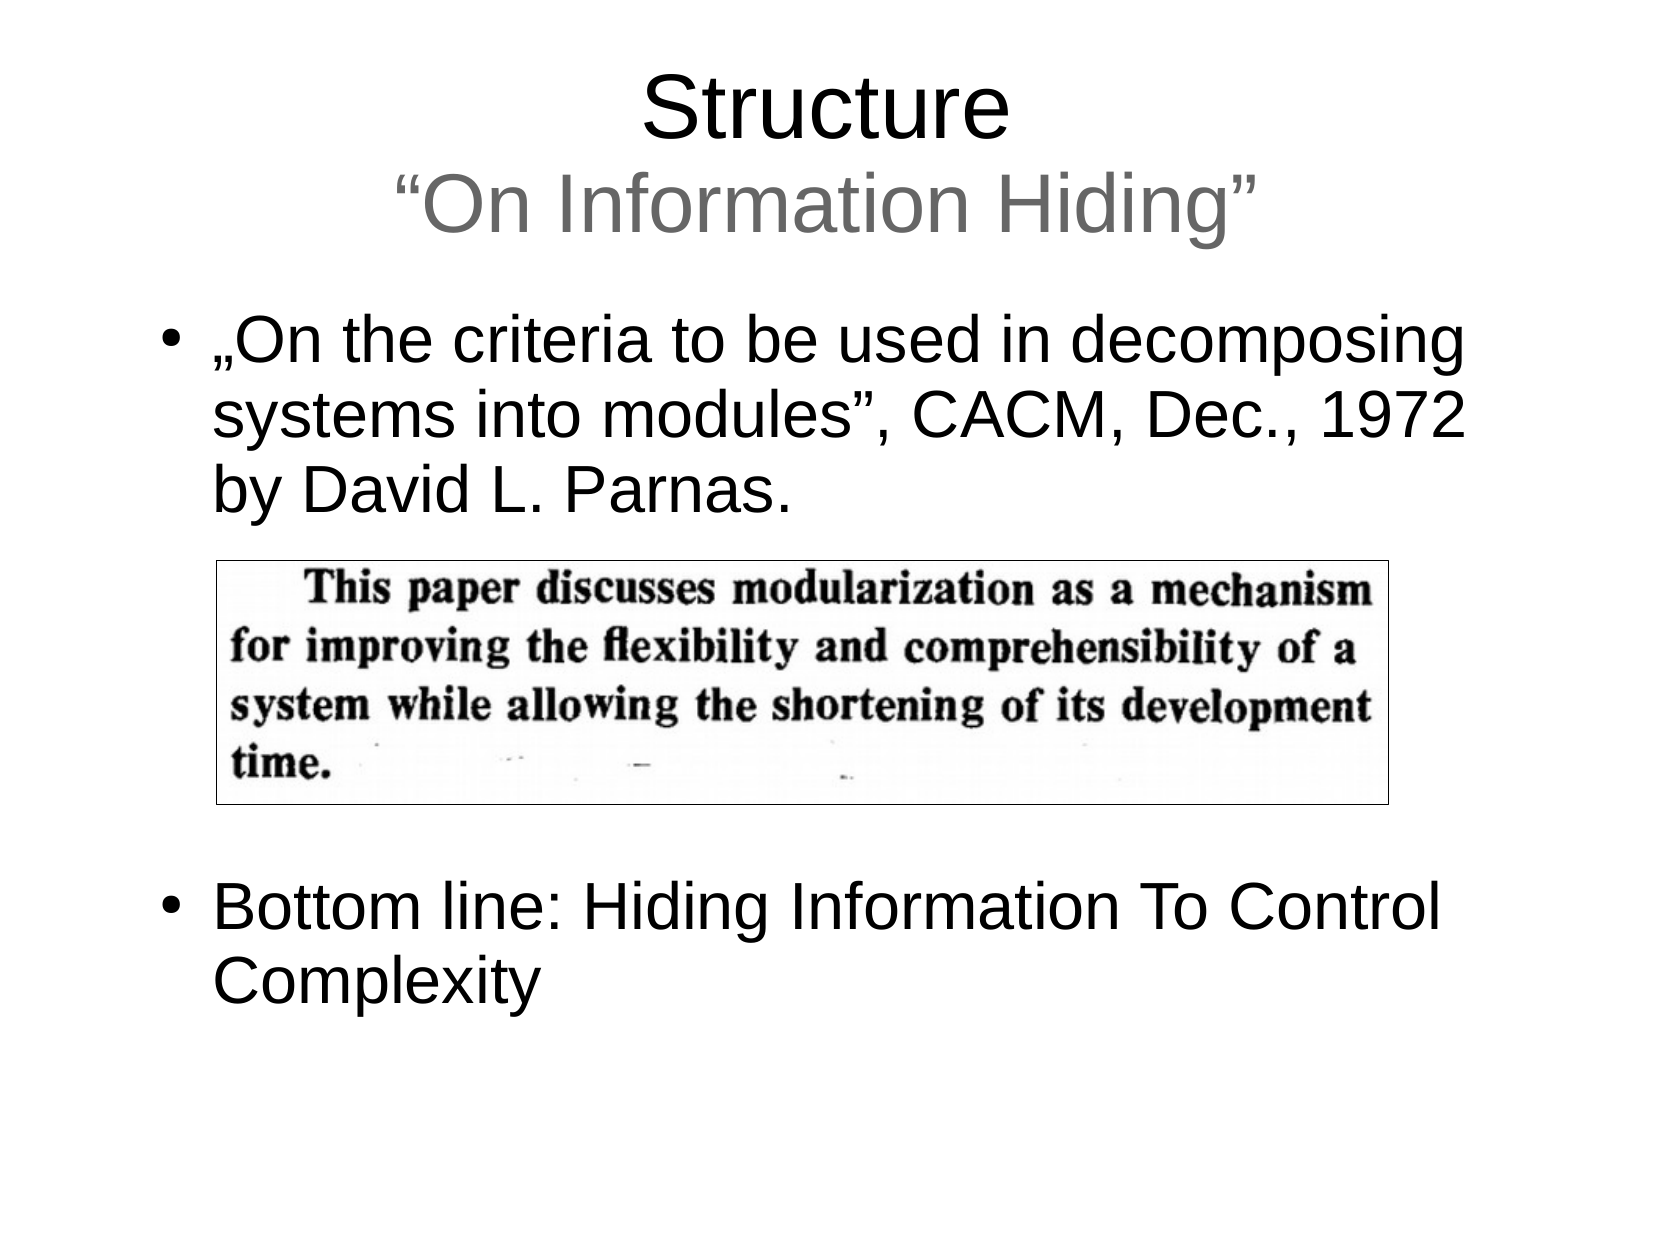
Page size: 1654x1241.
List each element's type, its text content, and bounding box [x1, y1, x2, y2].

picture [217, 561, 1388, 805]
title Structure “On Information Hiding” [82, 49, 1571, 257]
list „On the criteria to be used in decomposing systems into modules”, CACM, Dec., 1972 by David L. Parnas. Bottom line: Hiding Information To Control Complexity [141, 302, 1501, 1022]
